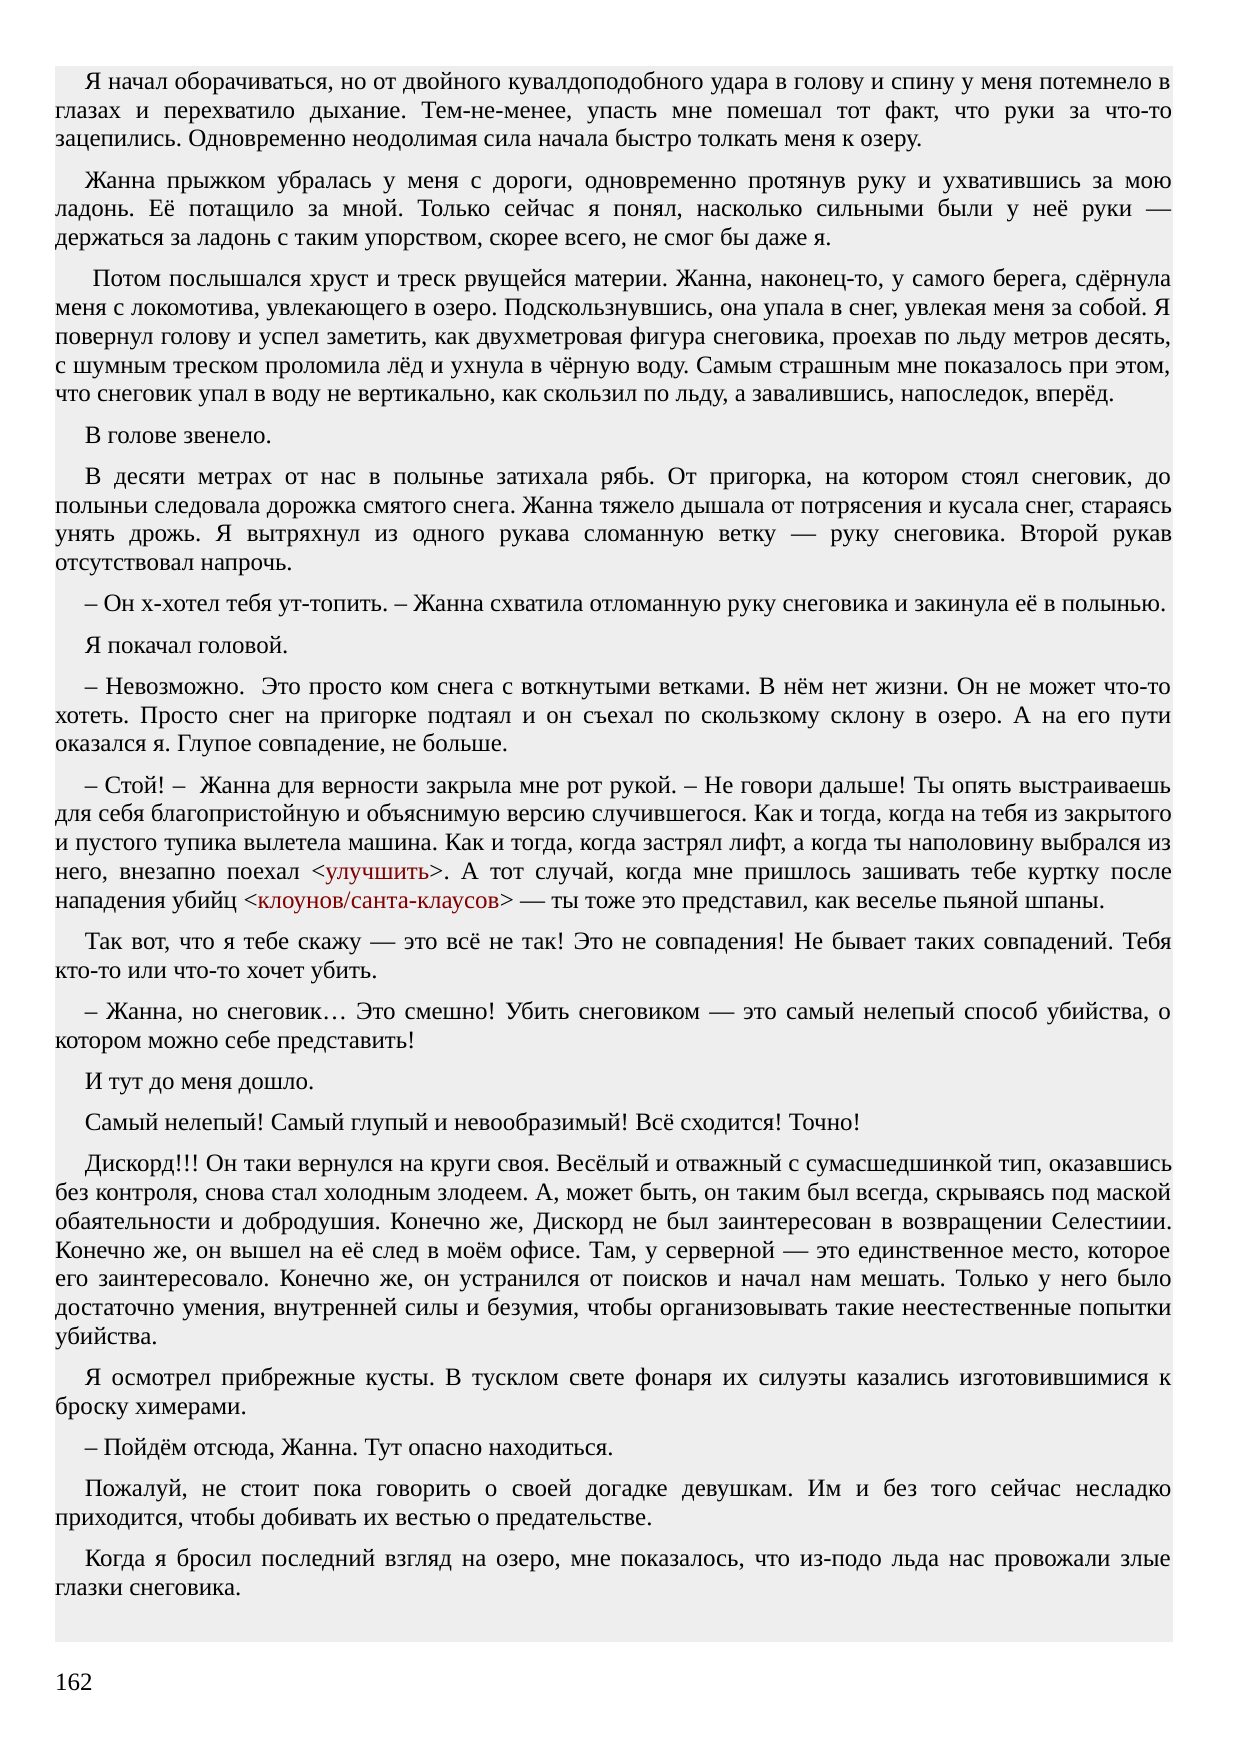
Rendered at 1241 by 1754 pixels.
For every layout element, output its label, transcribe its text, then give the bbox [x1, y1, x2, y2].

text Когда я бросил последний взгляд на озеро, мне показалось, что из-подо льда нас провожали злые глазки снеговика. [55, 1543, 1173, 1601]
text – Невозможно. Это просто ком снега с воткнутыми ветками. В нём нет жизни. Он не может что-то хотеть. Просто снег на пригорке подтаял и он съехал по скользкому склону в озеро. А на его пути оказался я. Глупое совпадение, не больше. [55, 671, 1173, 757]
text Пожалуй, не стоит пока говорить о своей догадке девушкам. Им и без того сейчас несладко приходится, чтобы добивать их вестью о предательстве. [55, 1473, 1173, 1531]
text Так вот, что я тебе скажу — это всё не так! Это не совпадения! Не бывает таких совпадений. Тебя кто-то или что-то хочет убить. [55, 926, 1173, 983]
text В голове звенело. [55, 420, 1173, 448]
text Жанна прыжком убралась у меня с дороги, одновременно протянув руку и ухватившись за мою ладонь. Её потащило за мной. Только сейчас я понял, насколько сильными были у неё руки — держаться за ладонь с таким упорством, скорее всего, не смог бы даже я. [55, 165, 1173, 251]
text – Он х-хотел тебя ут-топить. – Жанна схватила отломанную руку снеговика и закинула её в полынью. [55, 588, 1173, 617]
text Я начал оборачиваться, но от двойного кувалдоподобного удара в голову и спину у меня потемнело в глазах и перехватило дыхание. Тем-не-менее, упасть мне помешал тот факт, что руки за что-то зацепились. Одновременно неодолимая сила начала быстро толкать меня к озеру. [55, 66, 1173, 152]
text Дискорд!!! Он таки вернулся на круги своя. Весёлый и отважный с сумасшедшинкой тип, оказавшись без контроля, снова стал холодным злодеем. А, может быть, он таким был всегда, скрываясь под маской обаятельности и добродушия. Конечно же, Дискорд не был заинтересован в возвращении Селестиии. Конечно же, он вышел на её след в моём офисе. Там, у серверной — это единственное место, которое его заинтересовало. Конечно же, он устранился от поисков и начал нам мешать. Только у него было достаточно умения, внутренней силы и безумия, чтобы организовывать такие неестественные попытки убийства. [55, 1148, 1173, 1350]
text Я осмотрел прибрежные кусты. В тусклом свете фонаря их силуэты казались изготовившимися к броску химерами. [55, 1362, 1173, 1420]
text В десяти метрах от нас в полынье затихала рябь. От пригорка, на котором стоял снеговик, до полыньи следовала дорожка смятого снега. Жанна тяжело дышала от потрясения и кусала снег, стараясь унять дрожь. Я вытряхнул из одного рукава сломанную ветку — руку снеговика. Второй рукав отсутствовал напрочь. [55, 461, 1173, 576]
text Я покачал головой. [55, 630, 1173, 658]
text Потом послышался хруст и треск рвущейся материи. Жанна, наконец-то, у самого берега, сдёрнула меня с локомотива, увлекающего в озеро. Подскользнувшись, она упала в снег, увлекая меня за собой. Я повернул голову и успел заметить, как двухметровая фигура снеговика, проехав по льду метров десять, с шумным треском проломила лёд и ухнула в чёрную воду. Самым страшным мне показалось при этом, что снеговик упал в воду не вертикально, как скользил по льду, а завалившись, напоследок, вперёд. [55, 263, 1173, 407]
text Самый нелепый! Самый глупый и невообразимый! Всё сходится! Точно! [55, 1107, 1173, 1136]
text И тут до меня дошло. [55, 1066, 1173, 1095]
text – Пойдём отсюда, Жанна. Тут опасно находиться. [55, 1432, 1173, 1461]
text – Жанна, но снеговик… Это смешно! Убить снеговиком — это самый нелепый способ убийства, о котором можно себе представить! [55, 996, 1173, 1053]
text – Стой! – Жанна для верности закрыла мне рот рукой. – Не говори дальше! Ты опять выстраиваешь для себя благопристойную и объяснимую версию случившегося. Как и тогда, когда на тебя из закрытого и пустого тупика вылетела машина. Как и тогда, когда застрял лифт, а когда ты наполовину выбрался из него, внезапно поехал <улучшить>. А тот случай, когда мне пришлось зашивать тебе куртку после нападения убийц <клоунов/санта-клаусов> — ты тоже это представил, как веселье пьяной шпаны. [55, 770, 1173, 913]
